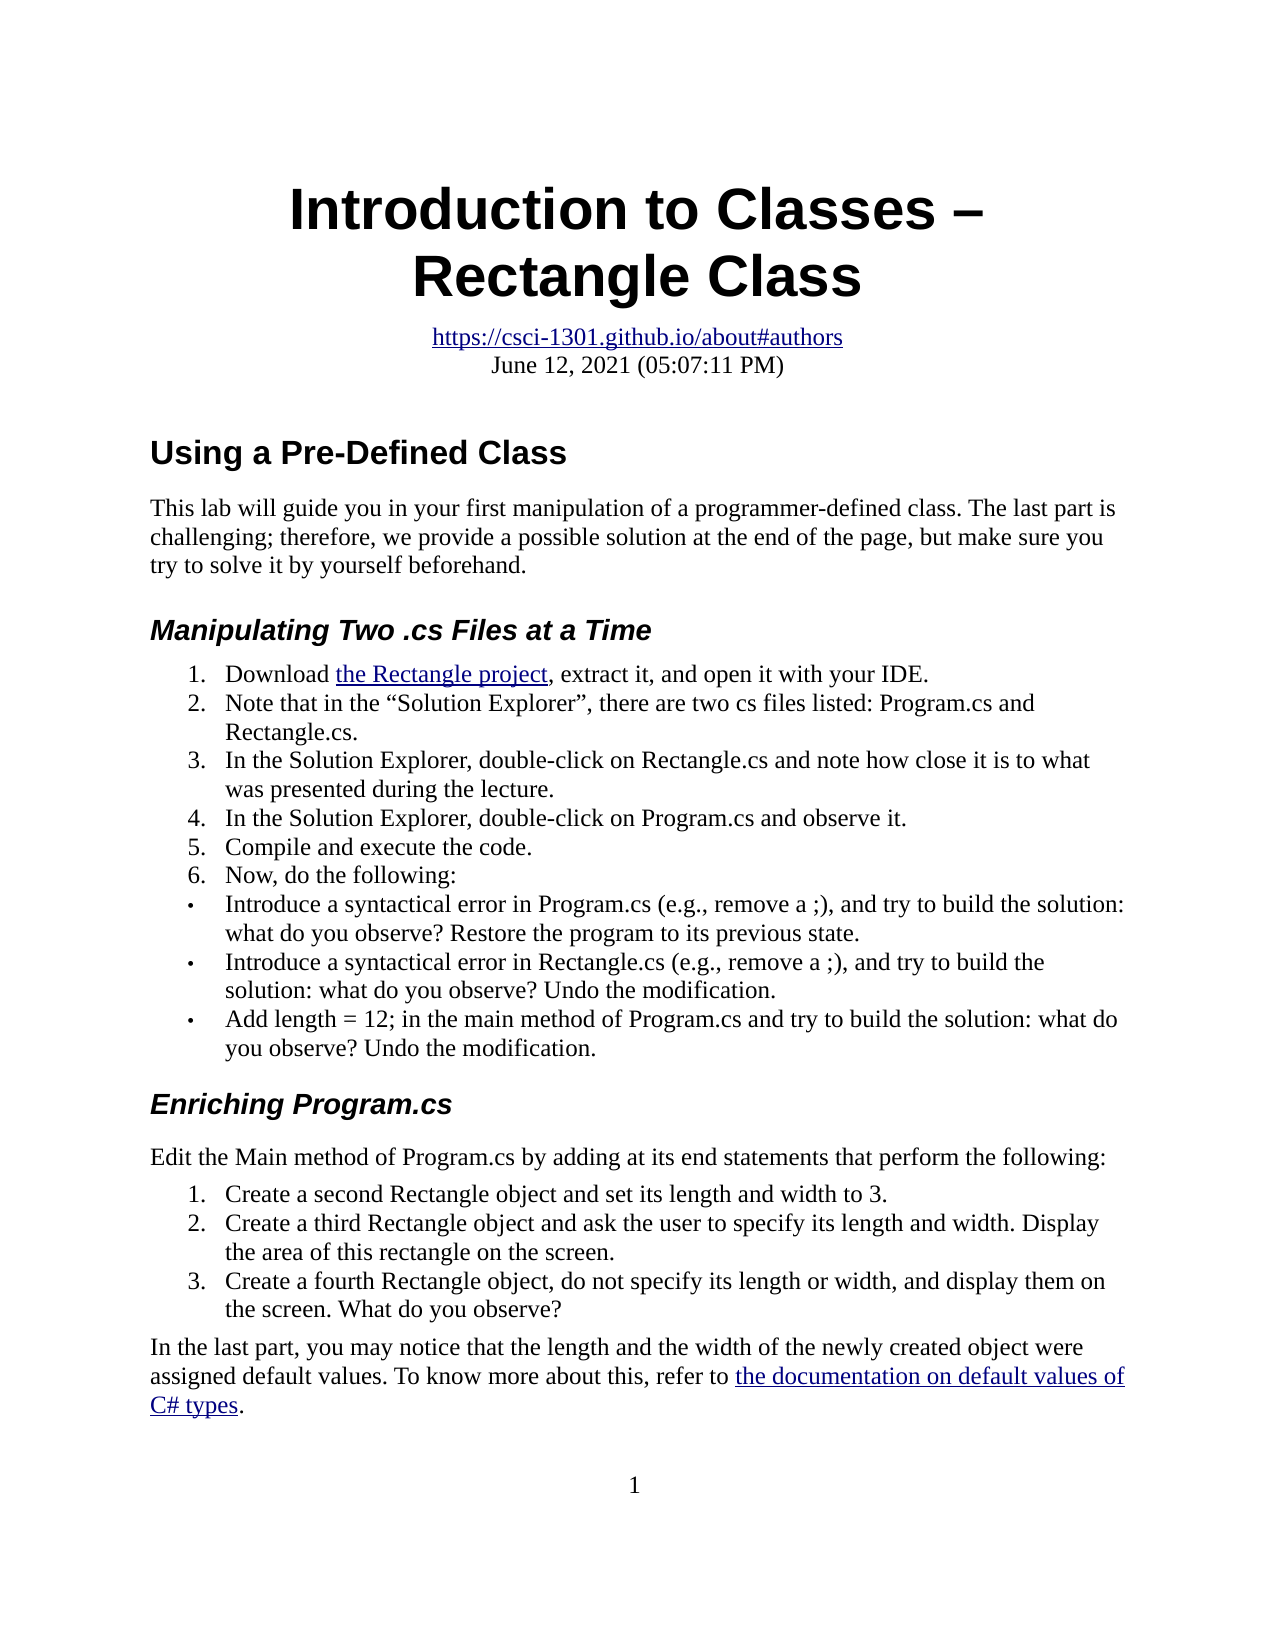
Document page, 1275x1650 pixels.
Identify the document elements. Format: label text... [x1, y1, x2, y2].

list Create a fourth Rectangle object, do not specify its length or width, and display them on the screen. What do you observe? [187, 1266, 1125, 1323]
list In the Solution Explorer, double-click on Rectangle.cs and note how close it is to what was presented during the lecture. [187, 746, 1125, 803]
list Compile and execute the code. [187, 832, 1125, 861]
list Create a second Rectangle object and set its length and width to 3. [187, 1179, 1125, 1208]
text https://csci-1301.github.io/about#authors [150, 322, 1125, 350]
text In the last part, you may notice that the length and the width of the newly created object were assigned default values. To know more about this, refer to the documentation on default values of C# types. [150, 1332, 1125, 1418]
list Add length = 12; in the main method of Program.cs and try to build the solution: what do you observe? Undo the modification. [187, 1004, 1125, 1062]
text June 12, 2021 (05:07:11 PM) [150, 350, 1125, 379]
title Introduction to Classes – Rectangle Class [150, 175, 1125, 309]
text This lab will guide you in your first manipulation of a programmer-defined class. The last part is challenging; therefore, we provide a possible solution at the end of the page, but make sure you try to solve it by yourself beforehand. [150, 493, 1125, 579]
list Note that in the “Solution Explorer”, there are two cs files listed: Program.cs and Rectangle.cs. [187, 688, 1125, 746]
subtitle Using a Pre-Defined Class [150, 433, 1125, 472]
list Download the Rectangle project, extract it, and open it with your IDE. [187, 659, 1125, 688]
subtitle Enriching Program.cs [150, 1087, 1125, 1120]
list Introduce a syntactical error in Program.cs (e.g., remove a ;), and try to build the solution: what do you observe? Restore the program to its previous state. [187, 889, 1125, 947]
text Edit the Main method of Program.cs by adding at its end statements that perform the following: [150, 1142, 1125, 1171]
list Create a third Rectangle object and ask the user to specify its length and width. Display the area of this rectangle on the screen. [187, 1208, 1125, 1266]
subtitle Manipulating Two .cs Files at a Time [150, 613, 1125, 647]
list In the Solution Explorer, double-click on Program.cs and observe it. [187, 803, 1125, 832]
list Now, do the following: [187, 861, 1125, 889]
list Introduce a syntactical error in Rectangle.cs (e.g., remove a ;), and try to build the solution: what do you observe? Undo the modification. [187, 947, 1125, 1004]
